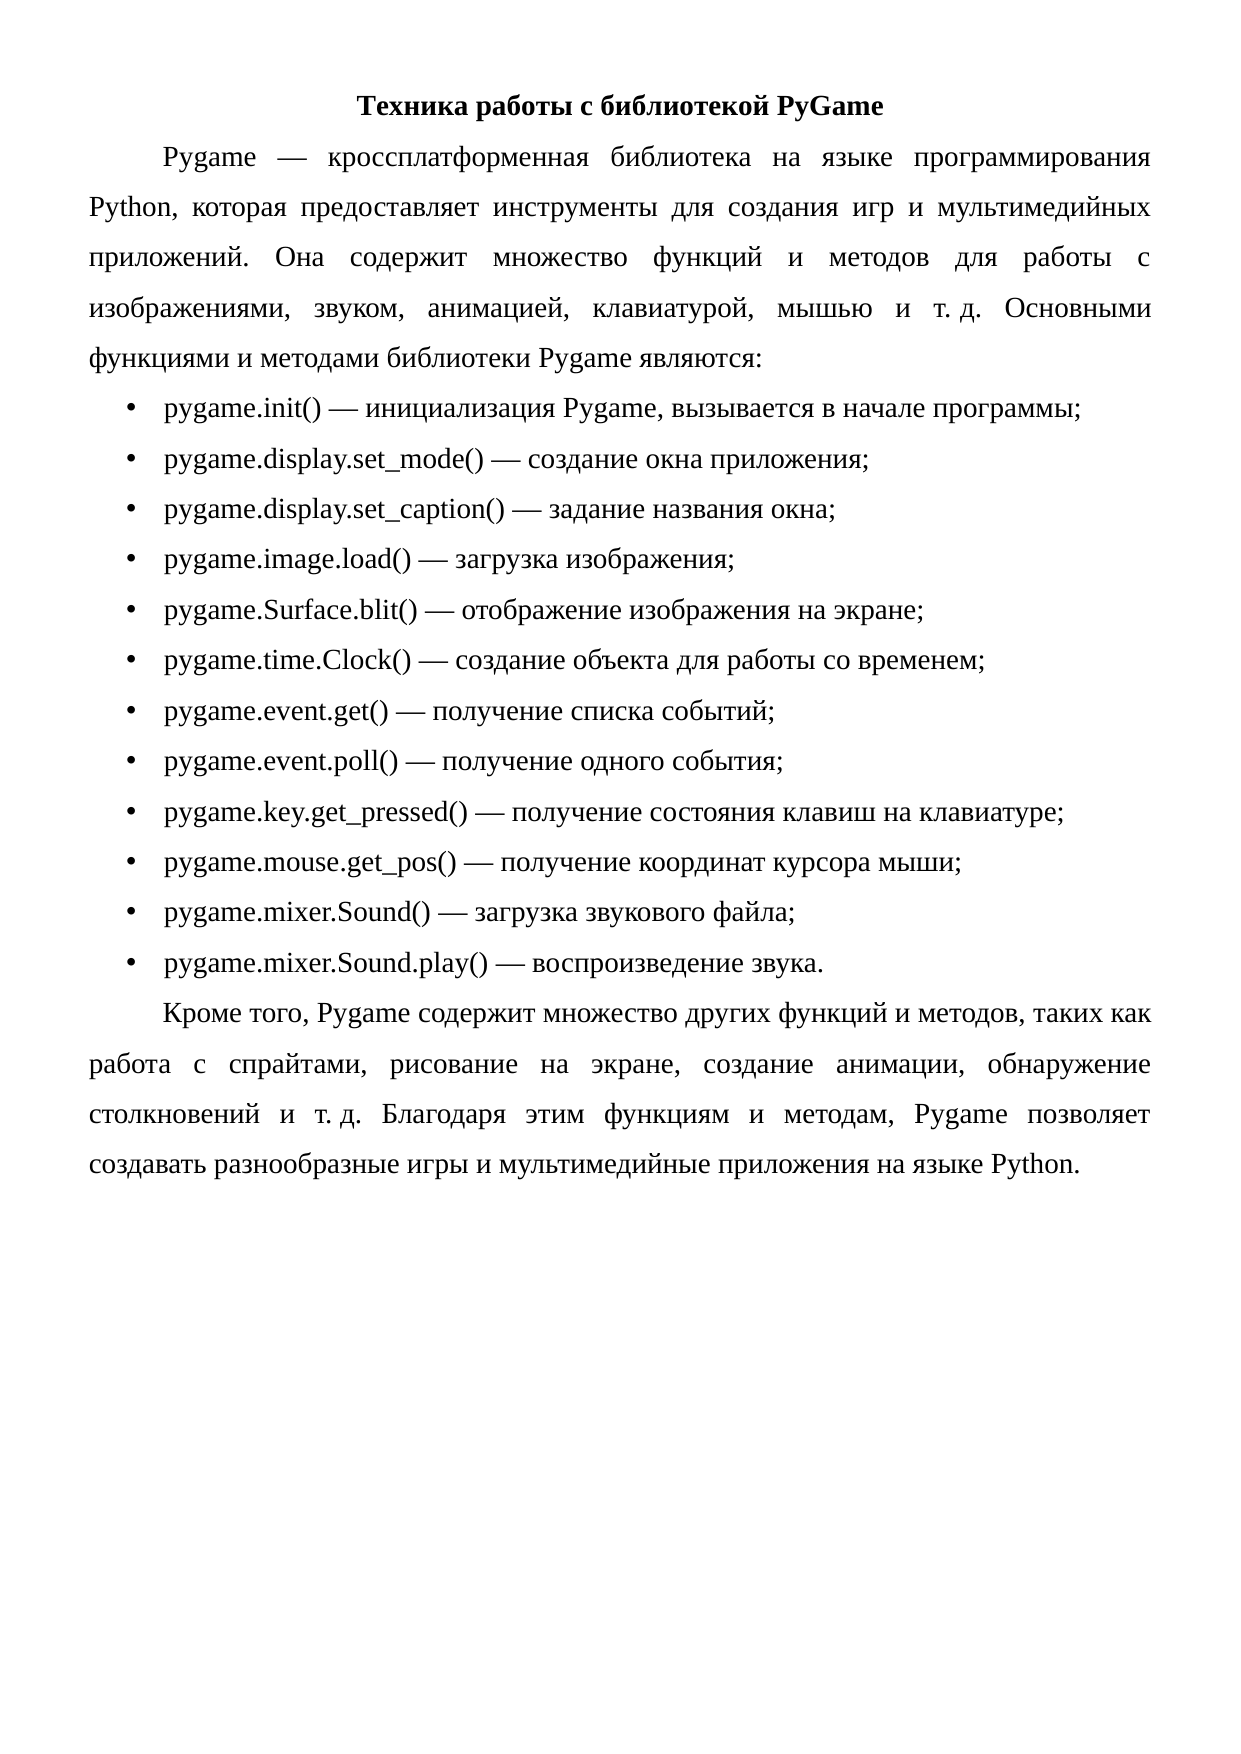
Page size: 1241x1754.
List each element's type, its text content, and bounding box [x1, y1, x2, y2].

list pygame.display.set_mode() — создание окна приложения; [126, 441, 1152, 474]
subtitle Техника работы с библиотекой PyGame [88, 88, 1152, 122]
list pygame.init() — инициализация Pygame, вызывается в начале программы; [126, 390, 1152, 424]
list pygame.event.get() — получение списка событий; [126, 693, 1152, 727]
list pygame.image.load() — загрузка изображения; [126, 542, 1152, 575]
list pygame.mixer.Sound() — загрузка звукового файла; [126, 894, 1152, 928]
list pygame.event.poll() — получение одного события; [126, 743, 1152, 777]
list pygame.display.set_caption() — задание названия окна; [126, 491, 1152, 525]
text Кроме того, Pygame содержит множество других функций и методов, таких как работа с спрайтами, рисование на экране, создание анимации, обнаружение столкновений и т. д. Благодаря этим функциям и методам, Pygame позволяет создавать разнообразные игры и мультимедийные приложения на языке Python. [88, 995, 1152, 1180]
text Pygame — кроссплатформенная библиотека на языке программирования Python, которая предоставляет инструменты для создания игр и мультимедийных приложений. Она содержит множество функций и методов для работы с изображениями, звуком, анимацией, клавиатурой, мышью и т. д. Основными функциями и методами библиотеки Pygame являются: [88, 139, 1152, 374]
list pygame.key.get_pressed() — получение состояния клавиш на клавиатуре; [126, 794, 1152, 827]
list pygame.mixer.Sound.play() — воспроизведение звука. [126, 945, 1152, 979]
list pygame.mouse.get_pos() — получение координат курсора мыши; [126, 844, 1152, 878]
list pygame.time.Clock() — создание объекта для работы со временем; [126, 642, 1152, 676]
list pygame.Surface.blit() — отображение изображения на экране; [126, 592, 1152, 626]
